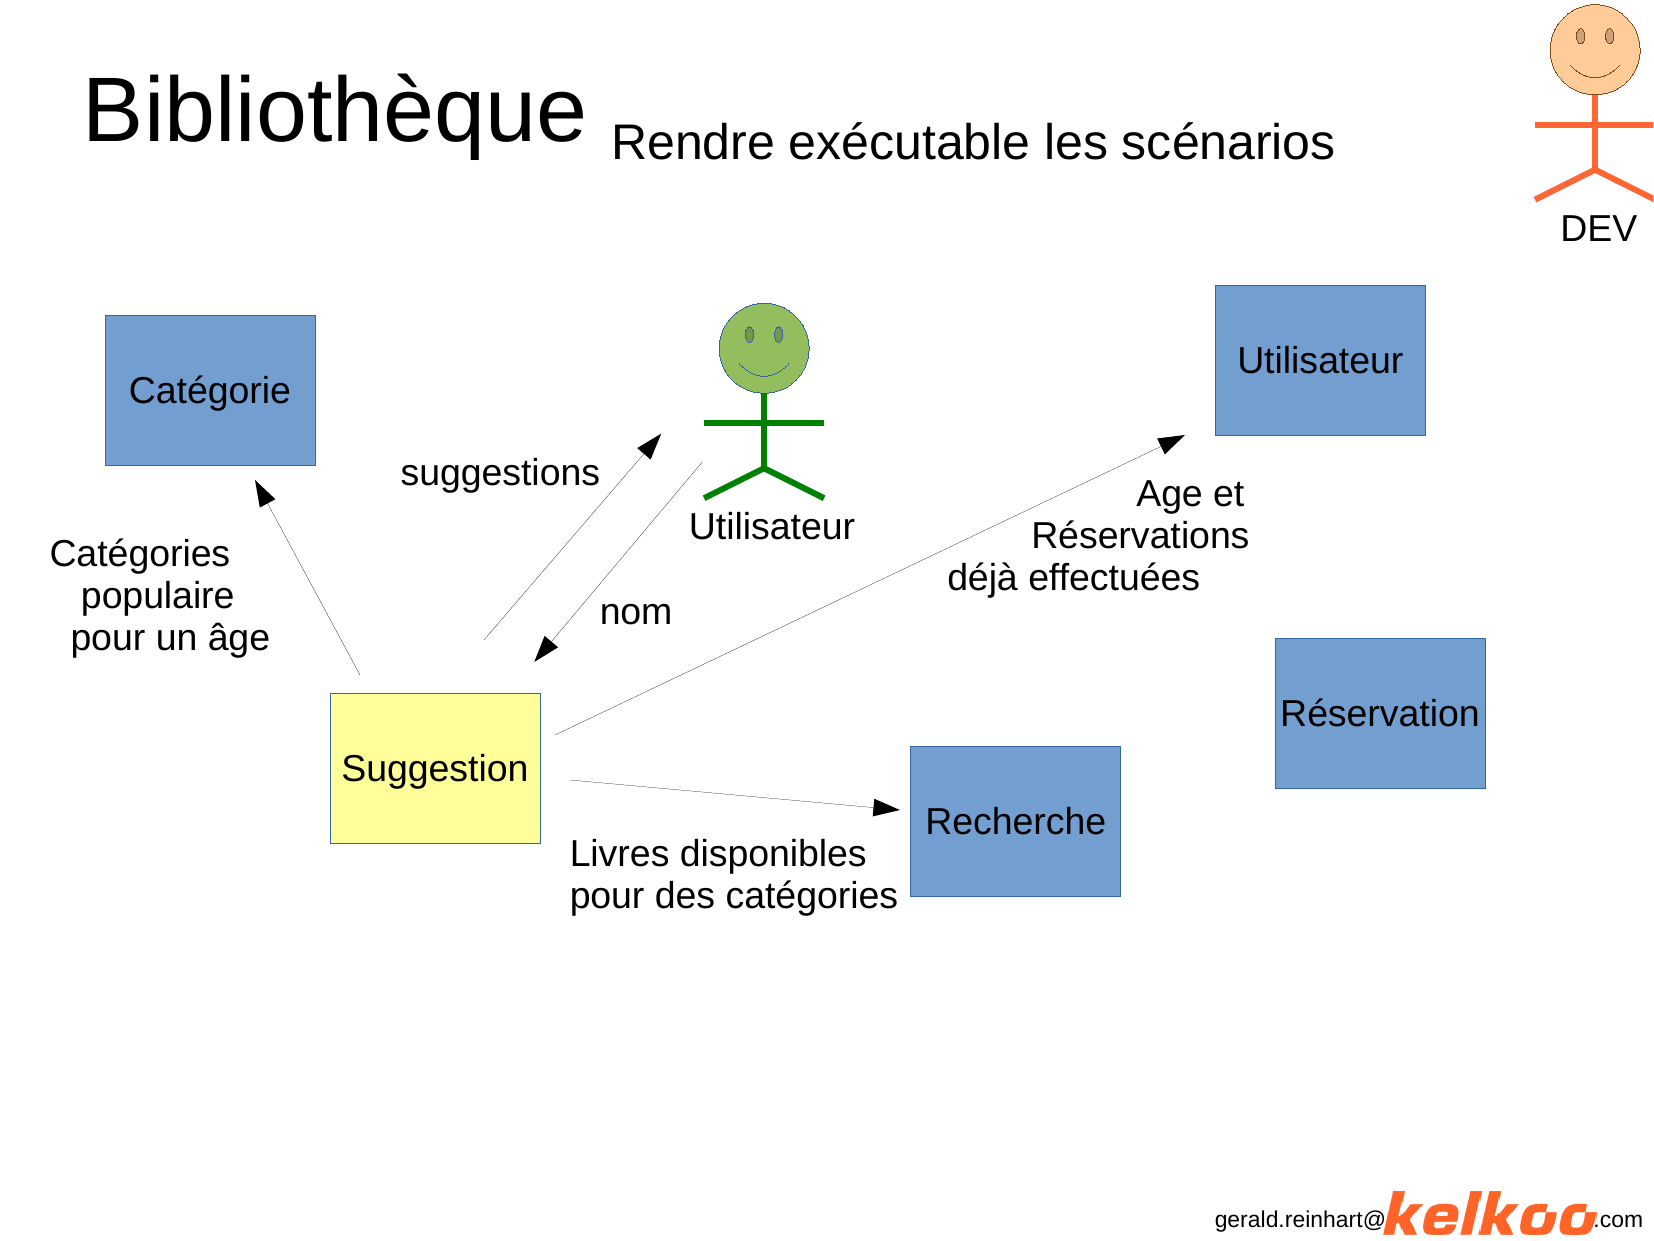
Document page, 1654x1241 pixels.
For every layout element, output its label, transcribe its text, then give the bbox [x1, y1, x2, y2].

text_box [719, 303, 810, 394]
title Bibliothèque [82, 5, 1571, 213]
text_box DEV [1535, 199, 1654, 257]
text_box Catégories populaire pour un âge [34, 525, 286, 666]
text_box suggestions [385, 443, 616, 501]
text_box Utilisateur [1215, 285, 1426, 436]
text_box [1571, 4, 1641, 95]
text_box Utilisateur [674, 498, 871, 556]
text_box Livres disponibles pour des catégories [555, 825, 914, 924]
text_box Catégorie [105, 315, 316, 466]
text_box Recherche [910, 746, 1121, 897]
text_box Age et Réservations déjà effectuées [932, 465, 1276, 606]
text_box nom [585, 583, 688, 641]
text_box Réservation [1275, 638, 1486, 789]
text_box Suggestion [330, 693, 541, 844]
picture [1383, 1191, 1597, 1199]
text_box Rendre exécutable les scénarios [596, 106, 1351, 178]
text_box gerald.reinhart@ .com [1193, 1199, 1654, 1241]
